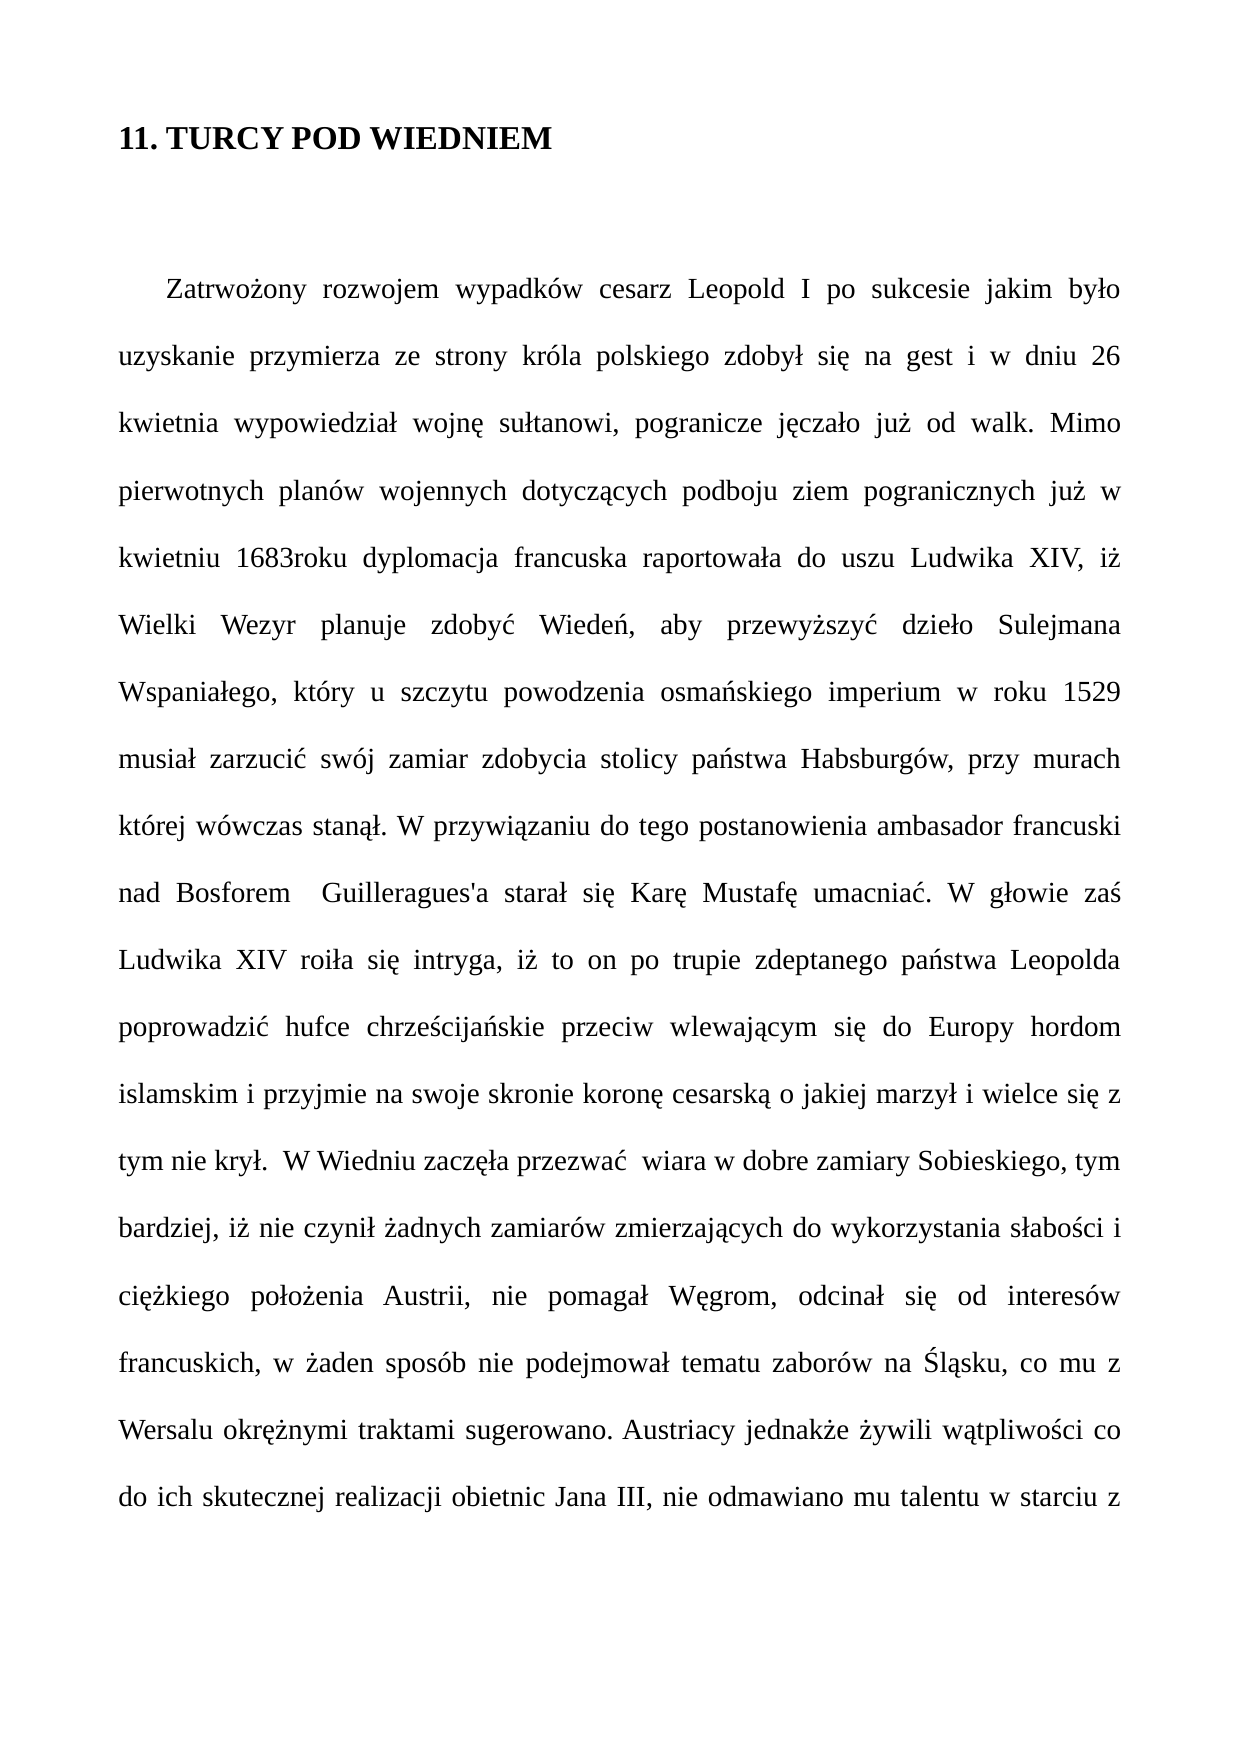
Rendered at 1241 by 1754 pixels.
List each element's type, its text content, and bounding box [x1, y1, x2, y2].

text 11. TURCY POD WIEDNIEM [118, 118, 1122, 156]
text Zatrwożony rozwojem wypadków cesarz Leopold I po sukcesie jakim było uzyskanie przymierza ze strony króla polskiego zdobył się na gest i w dniu 26 kwietnia wypowiedział wojnę sułtanowi, pogranicze jęczało już od walk. Mimo pierwotnych planów wojennych dotyczących podboju ziem pogranicznych już w kwietniu 1683roku dyplomacja francuska raportowała do uszu Ludwika XIV, iż Wielki Wezyr planuje zdobyć Wiedeń, aby przewyższyć dzieło Sulejmana Wspaniałego, który u szczytu powodzenia osmańskiego imperium w roku 1529 musiał zarzucić swój zamiar zdobycia stolicy państwa Habsburgów, przy murach której wówczas stanął. W przywiązaniu do tego postanowienia ambasador francuski nad Bosforem Guilleragues'a starał się Karę Mustafę umacniać. W głowie zaś Ludwika XIV roiła się intryga, iż to on po trupie zdeptanego państwa Leopolda poprowadzić hufce chrześcijańskie przeciw wlewającym się do Europy hordom islamskim i przyjmie na swoje skronie koronę cesarską o jakiej marzył i wielce się z tym nie krył. W Wiedniu zaczęła przezwać wiara w dobre zamiary Sobieskiego, tym bardziej, iż nie czynił żadnych zamiarów zmierzających do wykorzystania słabości i ciężkiego położenia Austrii, nie pomagał Węgrom, odcinał się od interesów francuskich, w żaden sposób nie podejmował tematu zaborów na Śląsku, co mu z Wersalu okrężnymi traktami sugerowano. Austriacy jednakże żywili wątpliwości co do ich skutecznej realizacji obietnic Jana III, nie odmawiano mu talentu w starciu z [118, 271, 1122, 1512]
